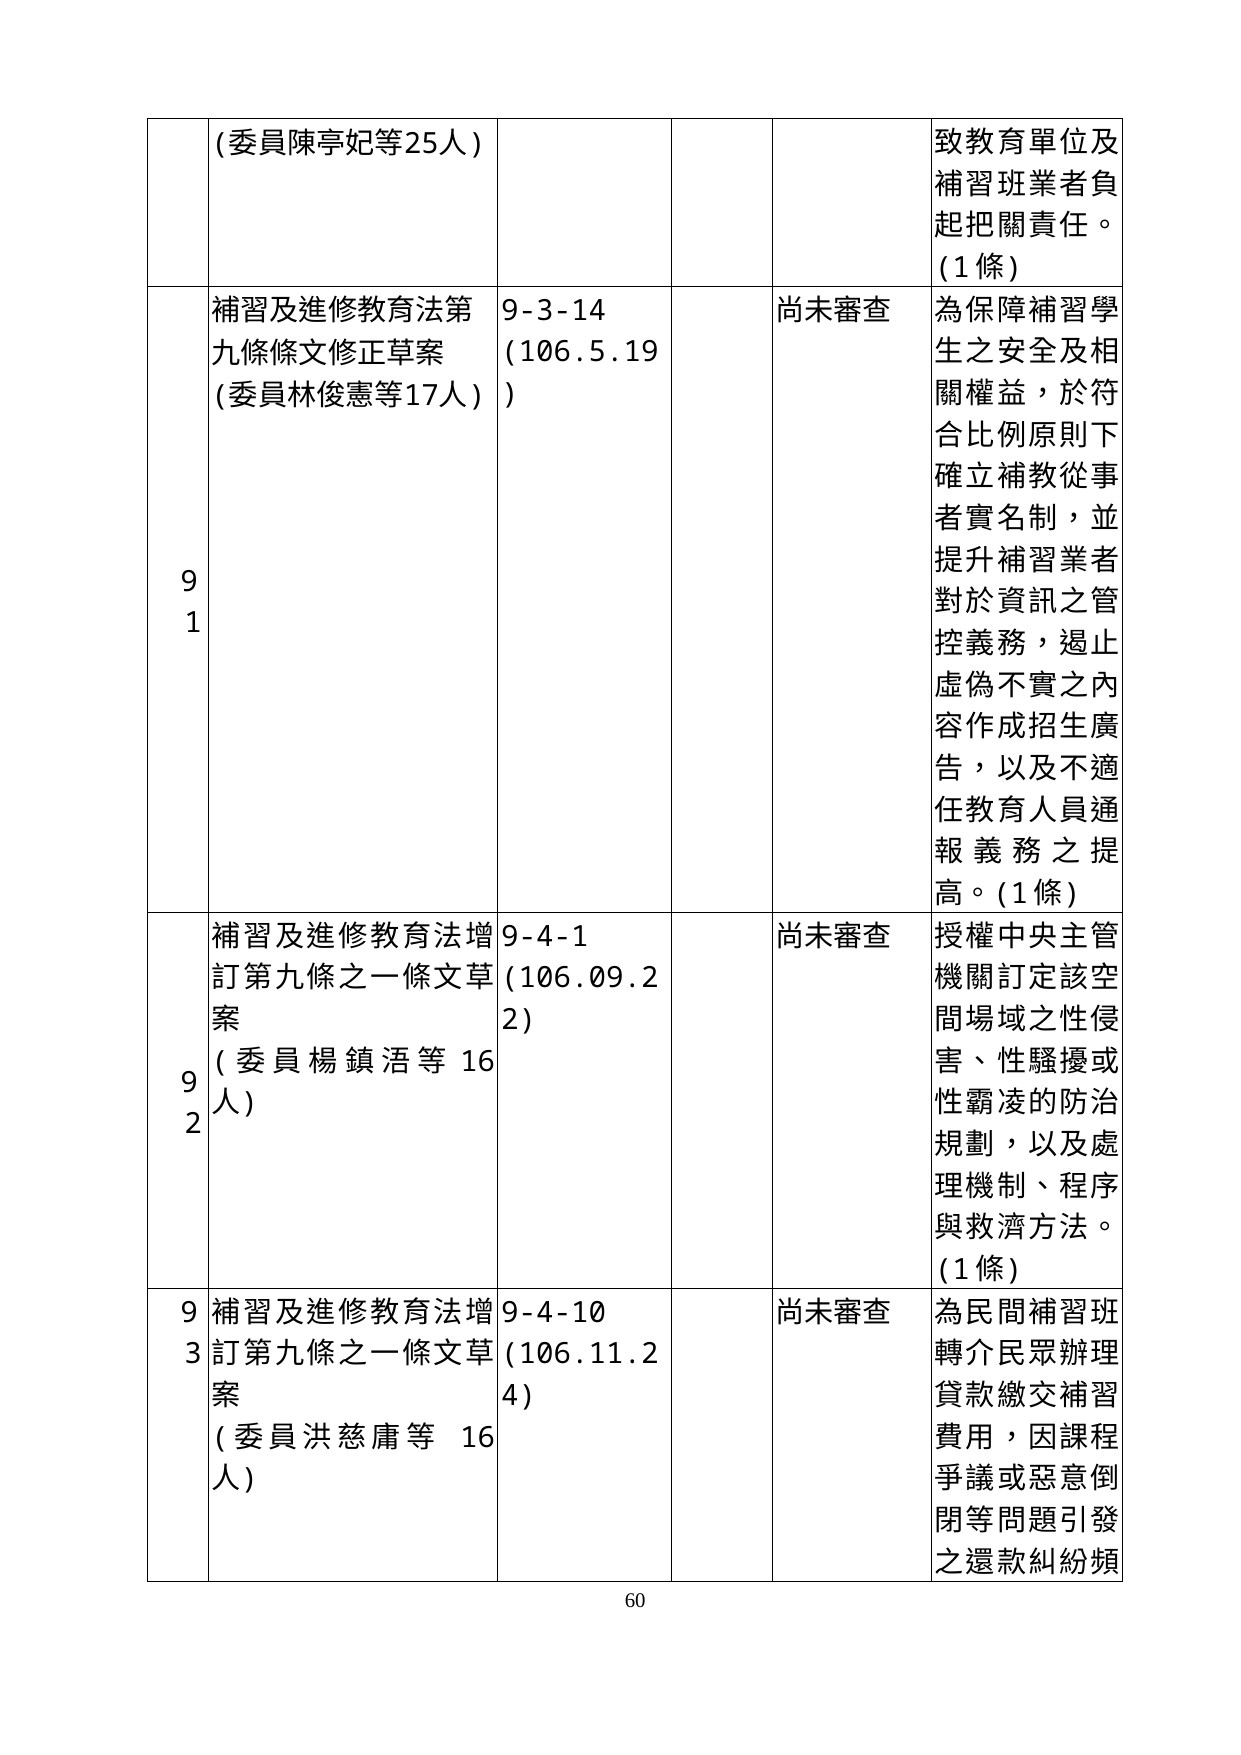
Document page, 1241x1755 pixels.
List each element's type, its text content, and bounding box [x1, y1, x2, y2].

table_cell [773, 119, 931, 286]
table_cell [672, 1289, 772, 1581]
table_cell 授權中央主管機關訂定該空間場域之性侵害、性騷擾或性霸凌的防治規劃，以及處理機制、程序與救濟方法。(1條) [932, 913, 1122, 1288]
table_cell 尚未審查 [773, 287, 931, 912]
table_cell 補習及進修教育法第九條條文修正草案 (委員林俊憲等17人) [209, 287, 497, 912]
table_cell 9-3-14 (106.5.19) [498, 287, 671, 912]
table_cell 9-4-1 (106.09.22) [498, 913, 671, 1288]
table_cell [148, 119, 208, 286]
table_cell 為民間補習班轉介民眾辦理貸款繳交補習費用，因課程爭議或惡意倒閉等問題引發之還款糾紛頻 [932, 1289, 1122, 1581]
table_cell [148, 287, 208, 912]
table_cell 尚未審查 [773, 913, 931, 1288]
table_cell [672, 913, 772, 1288]
table_cell [672, 287, 772, 912]
table_cell 致教育單位及補習班業者負起把關責任。(1條) [932, 119, 1122, 286]
table_cell (委員陳亭妃等25人) [209, 119, 497, 286]
table_cell 為保障補習學生之安全及相關權益，於符合比例原則下確立補教從事者實名制，並提升補習業者對於資訊之管控義務，遏止虛偽不實之內容作成招生廣告，以及不適任教育人員通報義務之提高。(1條) [932, 287, 1122, 912]
table_cell 補習及進修教育法增訂第九條之一條文草案 (委員楊鎮浯等16人) [209, 913, 497, 1288]
table_cell 補習及進修教育法增訂第九條之一條文草案 (委員洪慈庸等 16 人) [209, 1289, 497, 1581]
table_cell [148, 1289, 208, 1581]
table_cell [498, 119, 671, 286]
table_cell 9-4-10 (106.11.24) [498, 1289, 671, 1581]
table_cell 尚未審查 [773, 1289, 931, 1581]
table_cell [672, 119, 772, 286]
table_cell [148, 913, 208, 1288]
